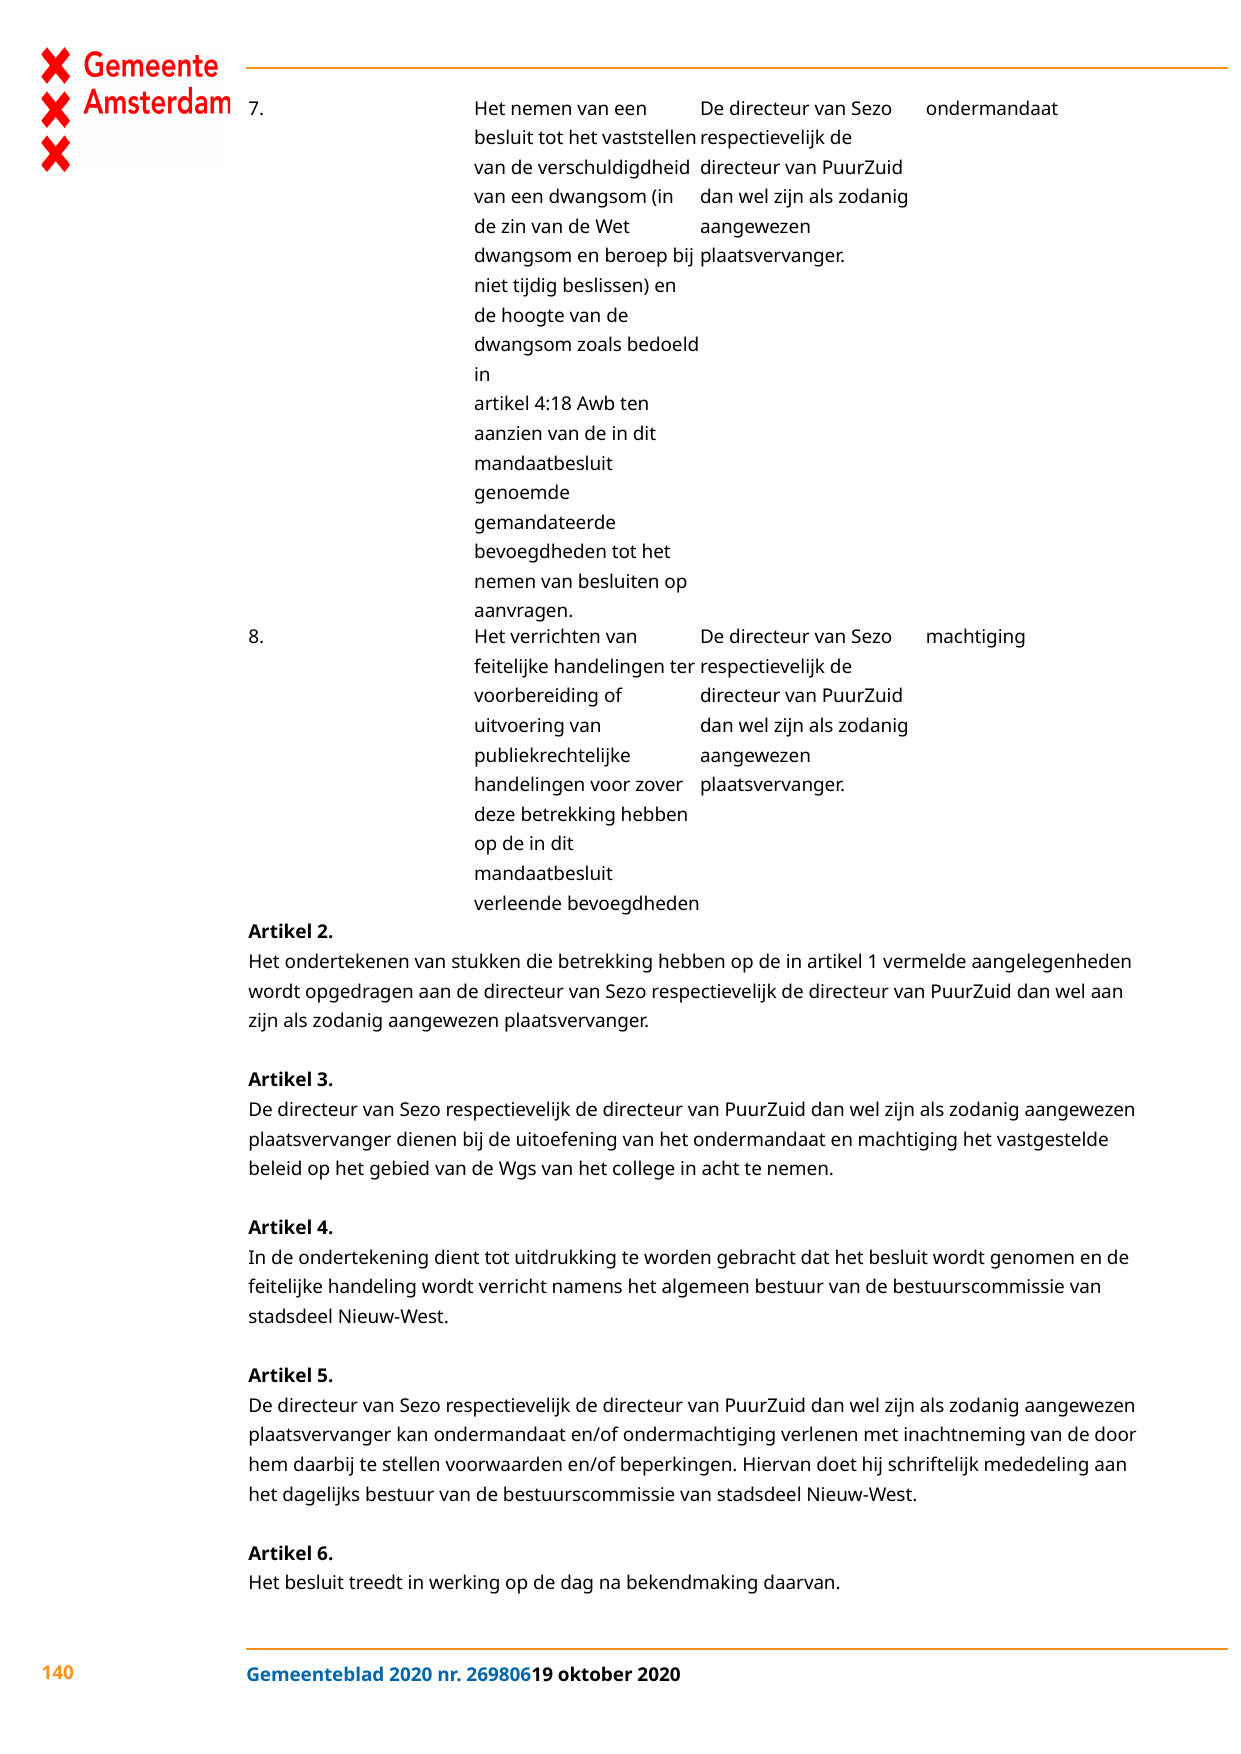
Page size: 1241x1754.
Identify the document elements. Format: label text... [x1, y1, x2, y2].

table_cell 8. [248, 624, 474, 915]
table_cell Het nemen van een besluit tot het vaststellen van de verschuldigdheid van een dwangsom (in de zin van de Wet dwangsom en beroep bij niet tijdig beslissen) en de hoogte van de dwangsom zoals bedoeld in artikel 4:18 Awb ten aanzien van de in dit mandaatbesluit genoemde gemandateerde bevoegdheden tot het nemen van besluiten op aanvragen. [474, 95, 700, 623]
table_cell De directeur van Sezo respectievelijk de directeur van PuurZuid dan wel zijn als zodanig aangewezen plaatsvervanger. [700, 624, 926, 915]
table_cell ondermandaat [926, 95, 1152, 623]
text De directeur van Sezo respectievelijk de directeur van PuurZuid dan wel zijn als zodanig aangewezen plaatsvervanger dienen bij de uitoefening van het ondermandaat en machtiging het vastgestelde beleid op het gebied van de Wgs van het college in acht te nemen. [248, 1096, 1152, 1181]
text Artikel 6. [248, 1540, 1152, 1566]
text In de ondertekening dient tot uitdrukking te worden gebracht dat het besluit wordt genomen en de feitelijke handeling wordt verricht namens het algemeen bestuur van de bestuurscommissie van stadsdeel Nieuw-West. [248, 1244, 1152, 1329]
text Het besluit treedt in werking op de dag na bekendmaking daarvan. [248, 1569, 1152, 1595]
text Artikel 2. [248, 919, 1152, 944]
text Artikel 5. [248, 1362, 1152, 1388]
table_cell Het verrichten van feitelijke handelingen ter voorbereiding of uitvoering van publiekrechtelijke handelingen voor zover deze betrekking hebben op de in dit mandaatbesluit verleende bevoegdheden [474, 624, 700, 915]
text Artikel 4. [248, 1214, 1152, 1240]
table_cell machtiging [926, 624, 1152, 915]
picture [41, 47, 231, 172]
text Het ondertekenen van stukken die betrekking hebben op de in artikel 1 vermelde aangelegenheden wordt opgedragen aan de directeur van Sezo respectievelijk de directeur van PuurZuid dan wel aan zijn als zodanig aangewezen plaatsvervanger. [248, 948, 1152, 1033]
text Artikel 3. [248, 1067, 1152, 1092]
table_cell De directeur van Sezo respectievelijk de directeur van PuurZuid dan wel zijn als zodanig aangewezen plaatsvervanger. [700, 95, 926, 623]
text De directeur van Sezo respectievelijk de directeur van PuurZuid dan wel zijn als zodanig aangewezen plaatsvervanger kan ondermandaat en/of ondermachtiging verlenen met inachtneming van de door hem daarbij te stellen voorwaarden en/of beperkingen. Hiervan doet hij schriftelijk mededeling aan het dagelijks bestuur van de bestuurscommissie van stadsdeel Nieuw-West. [248, 1392, 1152, 1506]
table_cell 7. [248, 95, 474, 623]
